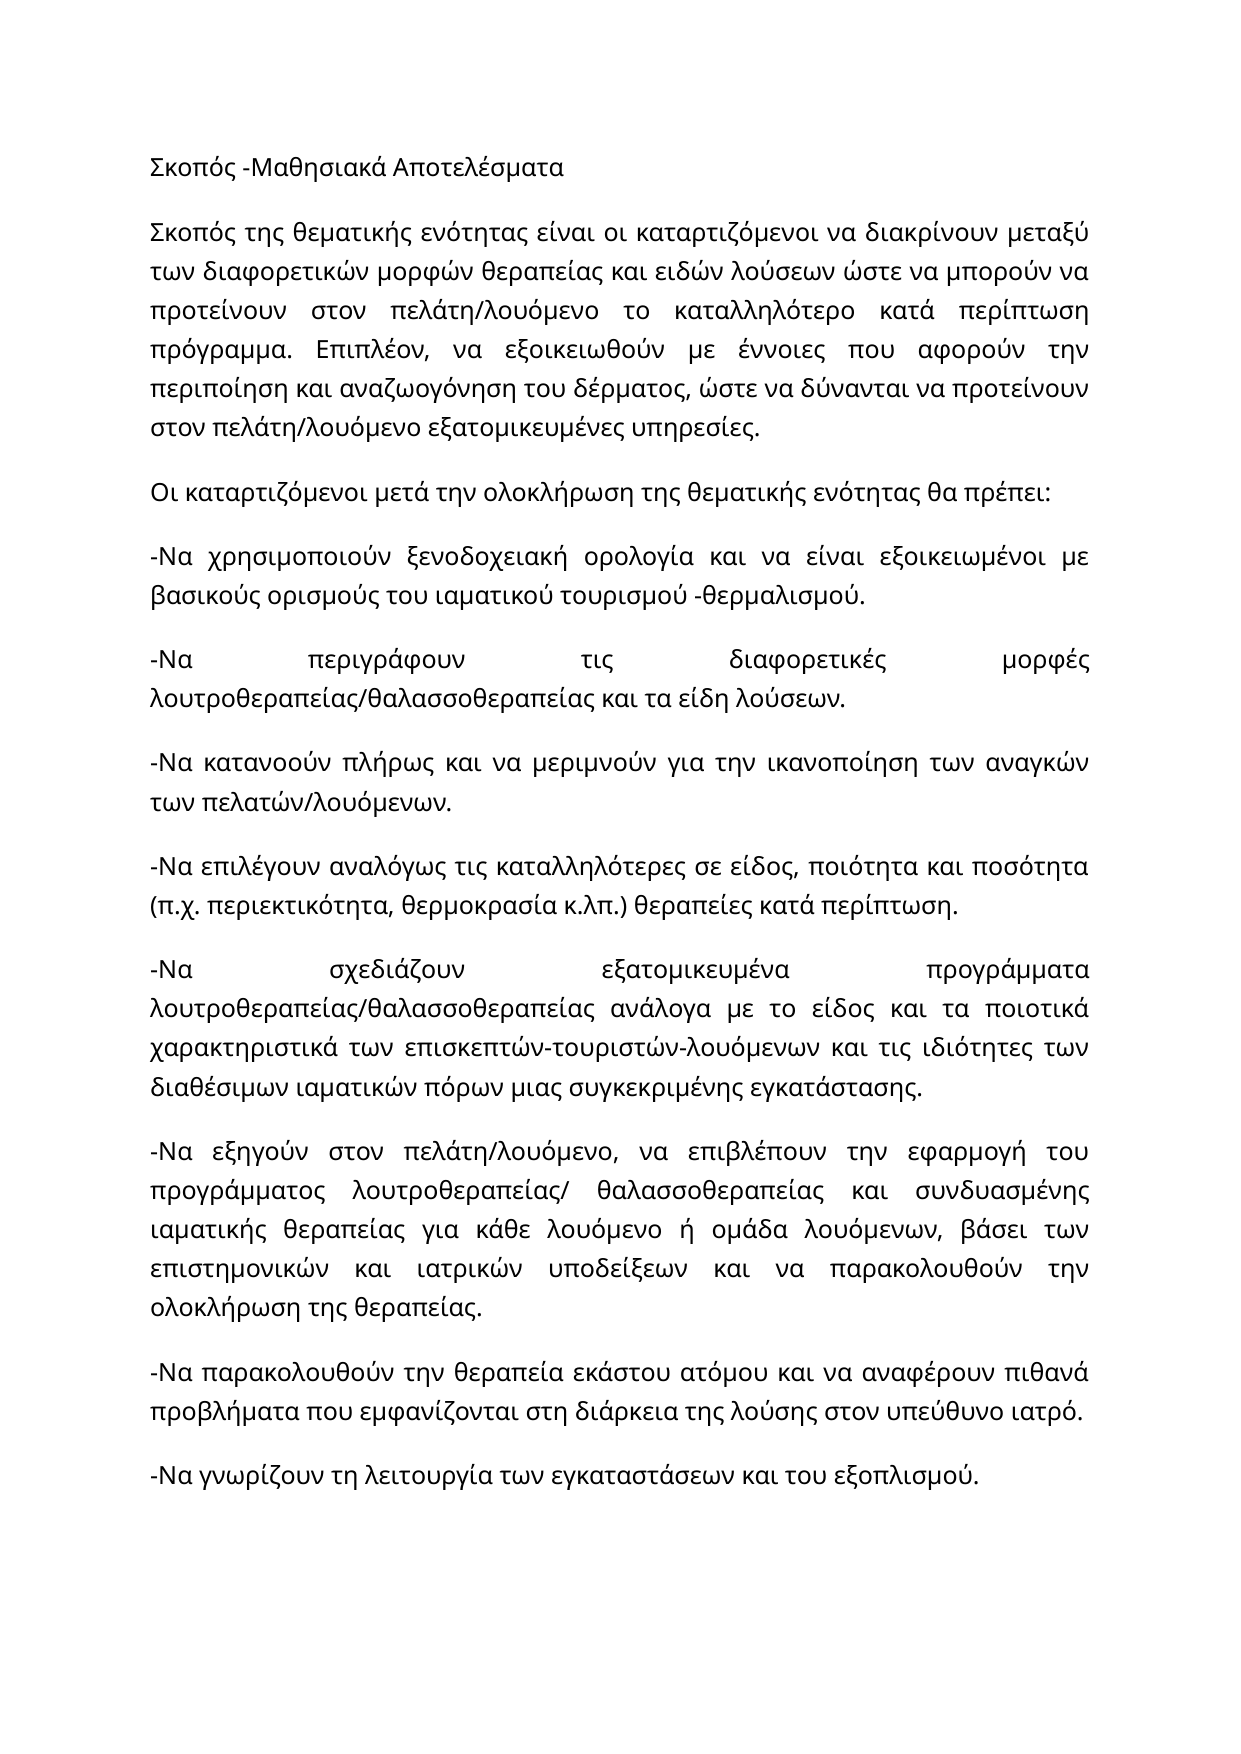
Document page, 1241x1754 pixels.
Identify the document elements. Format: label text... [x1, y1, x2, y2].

text Σκοπός της θεματικής ενότητας είναι οι καταρτιζόμενοι να διακρίνουν μεταξύ των διαφορετικών μορφών θεραπείας και ειδών λούσεων ώστε να μπορούν να προτείνουν στον πελάτη/λουόμενο το καταλληλότερο κατά περίπτωση πρόγραμμα. Επιπλέον, να εξοικειωθούν με έννοιες που αφορούν την περιποίηση και αναζωογόνηση του δέρματος, ώστε να δύνανται να προτείνουν στον πελάτη/λουόμενο εξατομικευμένες υπηρεσίες. [150, 214, 1090, 444]
text -Nα επιλέγουν αναλόγως τις καταλληλότερες σε είδος, ποιότητα και ποσότητα (π.χ. περιεκτικότητα, θερμοκρασία κ.λπ.) θεραπείες κατά περίπτωση. [150, 848, 1090, 922]
text -Να σχεδιάζουν εξατομικευμένα προγράμματα λουτροθεραπείας/θαλασσοθεραπείας ανάλογα με το είδος και τα ποιοτικά χαρακτηριστικά των επισκεπτών-τουριστών-λουόμενων και τις ιδιότητες των διαθέσιμων ιαματικών πόρων μιας συγκεκριμένης εγκατάστασης. [150, 952, 1090, 1103]
text -Να εξηγούν στον πελάτη/λουόμενο, να επιβλέπουν την εφαρμογή του προγράμματος λουτροθεραπείας/ θαλασσοθεραπείας και συνδυασμένης ιαματικής θεραπείας για κάθε λουόμενο ή ομάδα λουόμενων, βάσει των επιστημονικών και ιατρικών υποδείξεων και να παρακολουθούν την ολοκλήρωση της θεραπείας. [150, 1133, 1090, 1324]
text -Να κατανοούν πλήρως και να μεριμνούν για την ικανοποίηση των αναγκών των πελατών/λουόμενων. [150, 745, 1090, 818]
text -Να γνωρίζουν τη λειτουργία των εγκαταστάσεων και του εξοπλισμού. [150, 1457, 1090, 1492]
text Σκοπός -Μαθησιακά Αποτελέσματα [150, 150, 1090, 184]
text Οι καταρτιζόμενοι μετά την ολοκλήρωση της θεματικής ενότητας θα πρέπει: [150, 474, 1090, 508]
text -Να παρακολουθούν την θεραπεία εκάστου ατόμου και να αναφέρουν πιθανά προβλήματα που εμφανίζονται στη διάρκεια της λούσης στον υπεύθυνο ιατρό. [150, 1354, 1090, 1427]
text -Να χρησιμοποιούν ξενοδοχειακή ορολογία και να είναι εξοικειωμένοι με βασικούς ορισμούς του ιαματικού τουρισμού -θερμαλισμού. [150, 538, 1090, 612]
text -Να περιγράφουν τις διαφορετικές μορφές λουτροθεραπείας/θαλασσοθεραπείας και τα είδη λούσεων. [150, 642, 1090, 715]
